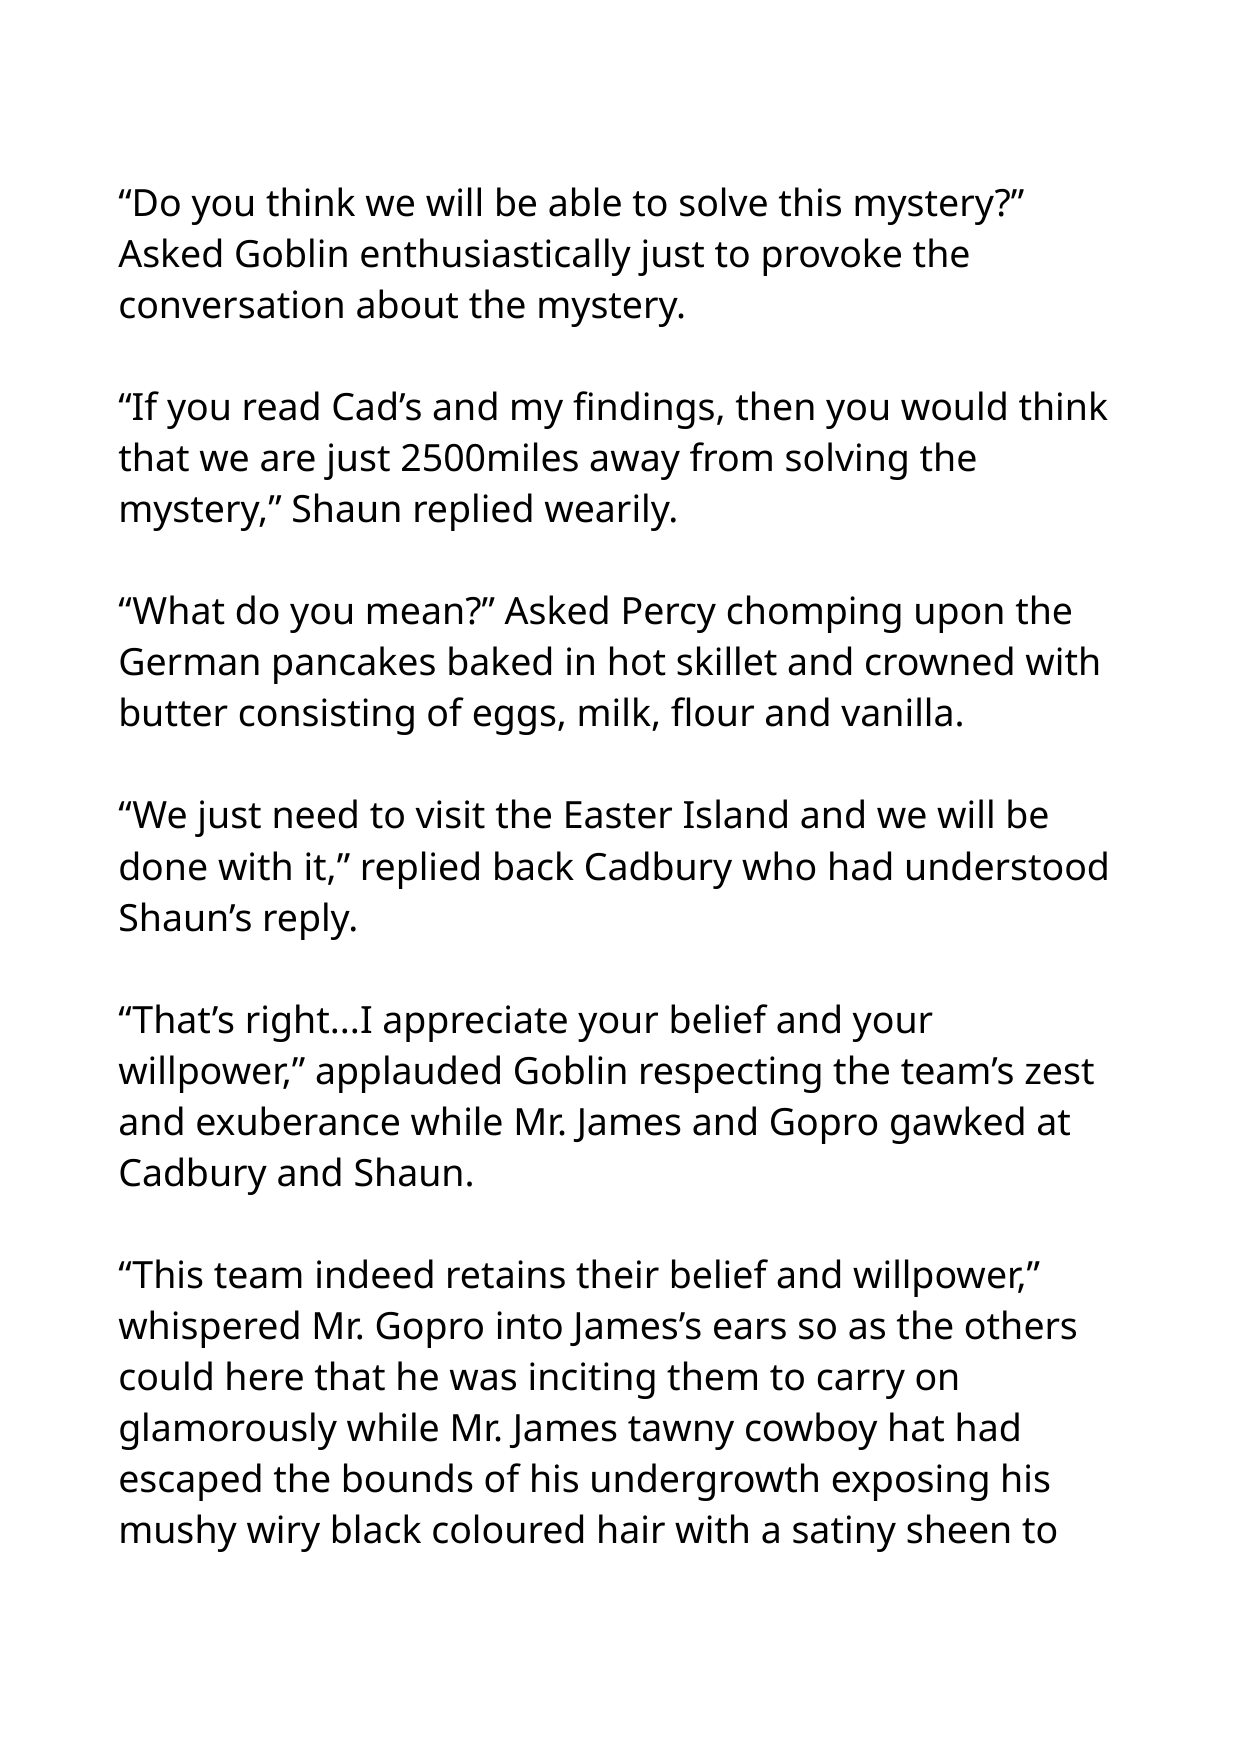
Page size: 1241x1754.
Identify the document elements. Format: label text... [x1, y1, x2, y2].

text “Do you think we will be able to solve this mystery?” Asked Goblin enthusiastically just to provoke the conversation about the mystery. [118, 176, 1122, 329]
text “What do you mean?” Asked Percy chomping upon the German pancakes baked in hot skillet and crowned with butter consisting of eggs, milk, flour and vanilla. [118, 585, 1122, 738]
text “We just need to visit the Easter Island and we will be done with it,” replied back Cadbury who had understood Shaun’s reply. [118, 789, 1122, 942]
text “That’s right...I appreciate your belief and your willpower,” applauded Goblin respecting the team’s zest and exuberance while Mr. James and Gopro gawked at Cadbury and Shaun. [118, 993, 1122, 1197]
text “If you read Cad’s and my findings, then you would think that we are just 2500miles away from solving the mystery,” Shaun replied wearily. [118, 381, 1122, 534]
text “This team indeed retains their belief and willpower,” whispered Mr. Gopro into James’s ears so as the others could here that he was inciting them to carry on glamorously while Mr. James tawny cowboy hat had escaped the bounds of his undergrowth exposing his mushy wiry black coloured hair with a satiny sheen to [118, 1248, 1122, 1554]
